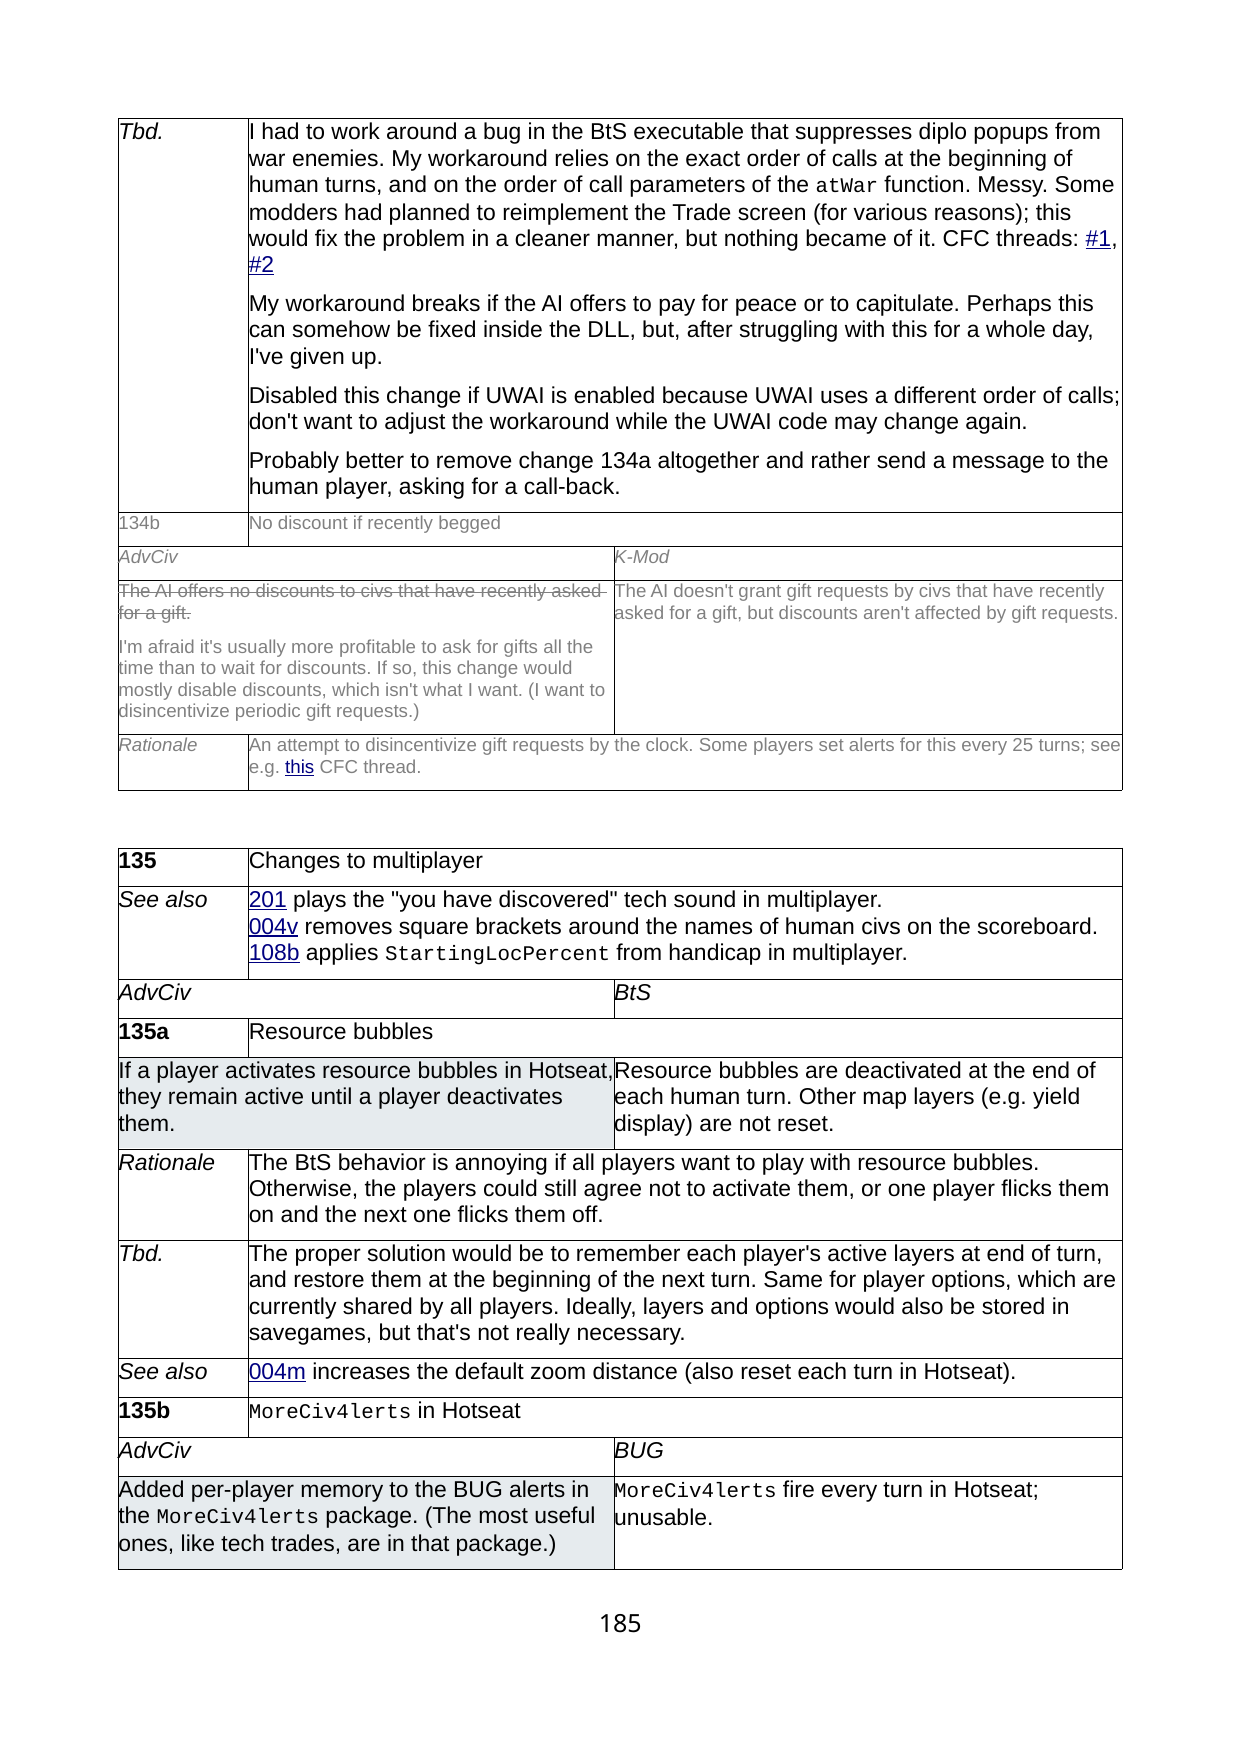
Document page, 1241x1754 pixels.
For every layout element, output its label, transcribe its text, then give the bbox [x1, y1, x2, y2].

table_cell The BtS behavior is annoying if all players want to play with resource bubbles. Otherwise, the players could still agree not to activate them, or one player flicks them on and the next one flicks them off. [249, 1150, 1122, 1240]
table_cell Resource bubbles [249, 1019, 1122, 1057]
table_cell The AI offers no discounts to civs that have recently asked for a gift. I'm afraid it's usually more profitable to ask for gifts all the time than to wait for discounts. If so, this change would mostly disable discounts, which isn't what I want. (I want to disincentivize periodic gift requests.) [119, 581, 614, 734]
table_cell BtS [615, 980, 1122, 1018]
table_cell No discount if recently begged [249, 513, 1122, 546]
table_cell Resource bubbles are deactivated at the end of each human turn. Other map layers (e.g. yield display) are not reset. [615, 1058, 1122, 1148]
table_cell Rationale [119, 735, 248, 790]
table_cell 004m increases the default zoom distance (also reset each turn in Hotseat). [249, 1359, 1122, 1397]
table_cell See also [119, 887, 248, 979]
table_cell An attempt to disincentivize gift requests by the clock. Some players set alerts for this every 25 turns; see e.g. this CFC thread. [249, 735, 1122, 790]
table_cell MoreCiv4lerts in Hotseat [249, 1398, 1122, 1437]
table_cell AdvCiv [119, 980, 614, 1018]
table_cell AdvCiv [119, 547, 614, 580]
table_cell See also [119, 1359, 248, 1397]
table_cell BUG [615, 1438, 1122, 1476]
table_cell 135a [119, 1019, 248, 1057]
table_cell The AI doesn't grant gift requests by civs that have recently asked for a gift, but discounts aren't affected by gift requests. [615, 581, 1122, 734]
table_cell 134b [119, 513, 248, 546]
table_cell AdvCiv [119, 1438, 614, 1476]
table_cell MoreCiv4lerts fire every turn in Hotseat; unusable. [615, 1477, 1122, 1569]
table_cell Added per-player memory to the BUG alerts in the MoreCiv4lerts package. (The most useful ones, like tech trades, are in that package.) [119, 1477, 614, 1569]
table_header 135 [119, 849, 248, 886]
table_cell K-Mod [615, 547, 1122, 580]
table_cell 135b [119, 1398, 248, 1437]
table_cell Rationale [119, 1150, 248, 1240]
table_cell Tbd. [119, 1241, 248, 1358]
table_header Changes to multiplayer [249, 849, 1122, 886]
table_cell Tbd. [119, 119, 248, 512]
table_cell I had to work around a bug in the BtS executable that suppresses diplo popups from war enemies. My workaround relies on the exact order of calls at the beginning of human turns, and on the order of call parameters of the atWar function. Messy. Some modders had planned to reimplement the Trade screen (for various reasons); this would fix the problem in a cleaner manner, but nothing became of it. CFC threads: #1, #2 My workaround breaks if the AI offers to pay for peace or to capitulate. Perhaps this can somehow be fixed inside the DLL, but, after struggling with this for a whole day, I've given up. Disabled this change if UWAI is enabled because UWAI uses a different order of calls; don't want to adjust the workaround while the UWAI code may change again. Probably better to remove change 134a altogether and rather send a message to the human player, asking for a call-back. [249, 119, 1122, 512]
table_cell 201 plays the "you have discovered" tech sound in multiplayer. 004v removes square brackets around the names of human civs on the scoreboard. 108b applies StartingLocPercent from handicap in multiplayer. [249, 887, 1122, 979]
table_cell If a player activates resource bubbles in Hotseat, they remain active until a player deactivates them. [119, 1058, 614, 1148]
table_cell The proper solution would be to remember each player's active layers at end of turn, and restore them at the beginning of the next turn. Same for player options, which are currently shared by all players. Ideally, layers and options would also be stored in savegames, but that's not really necessary. [249, 1241, 1122, 1358]
